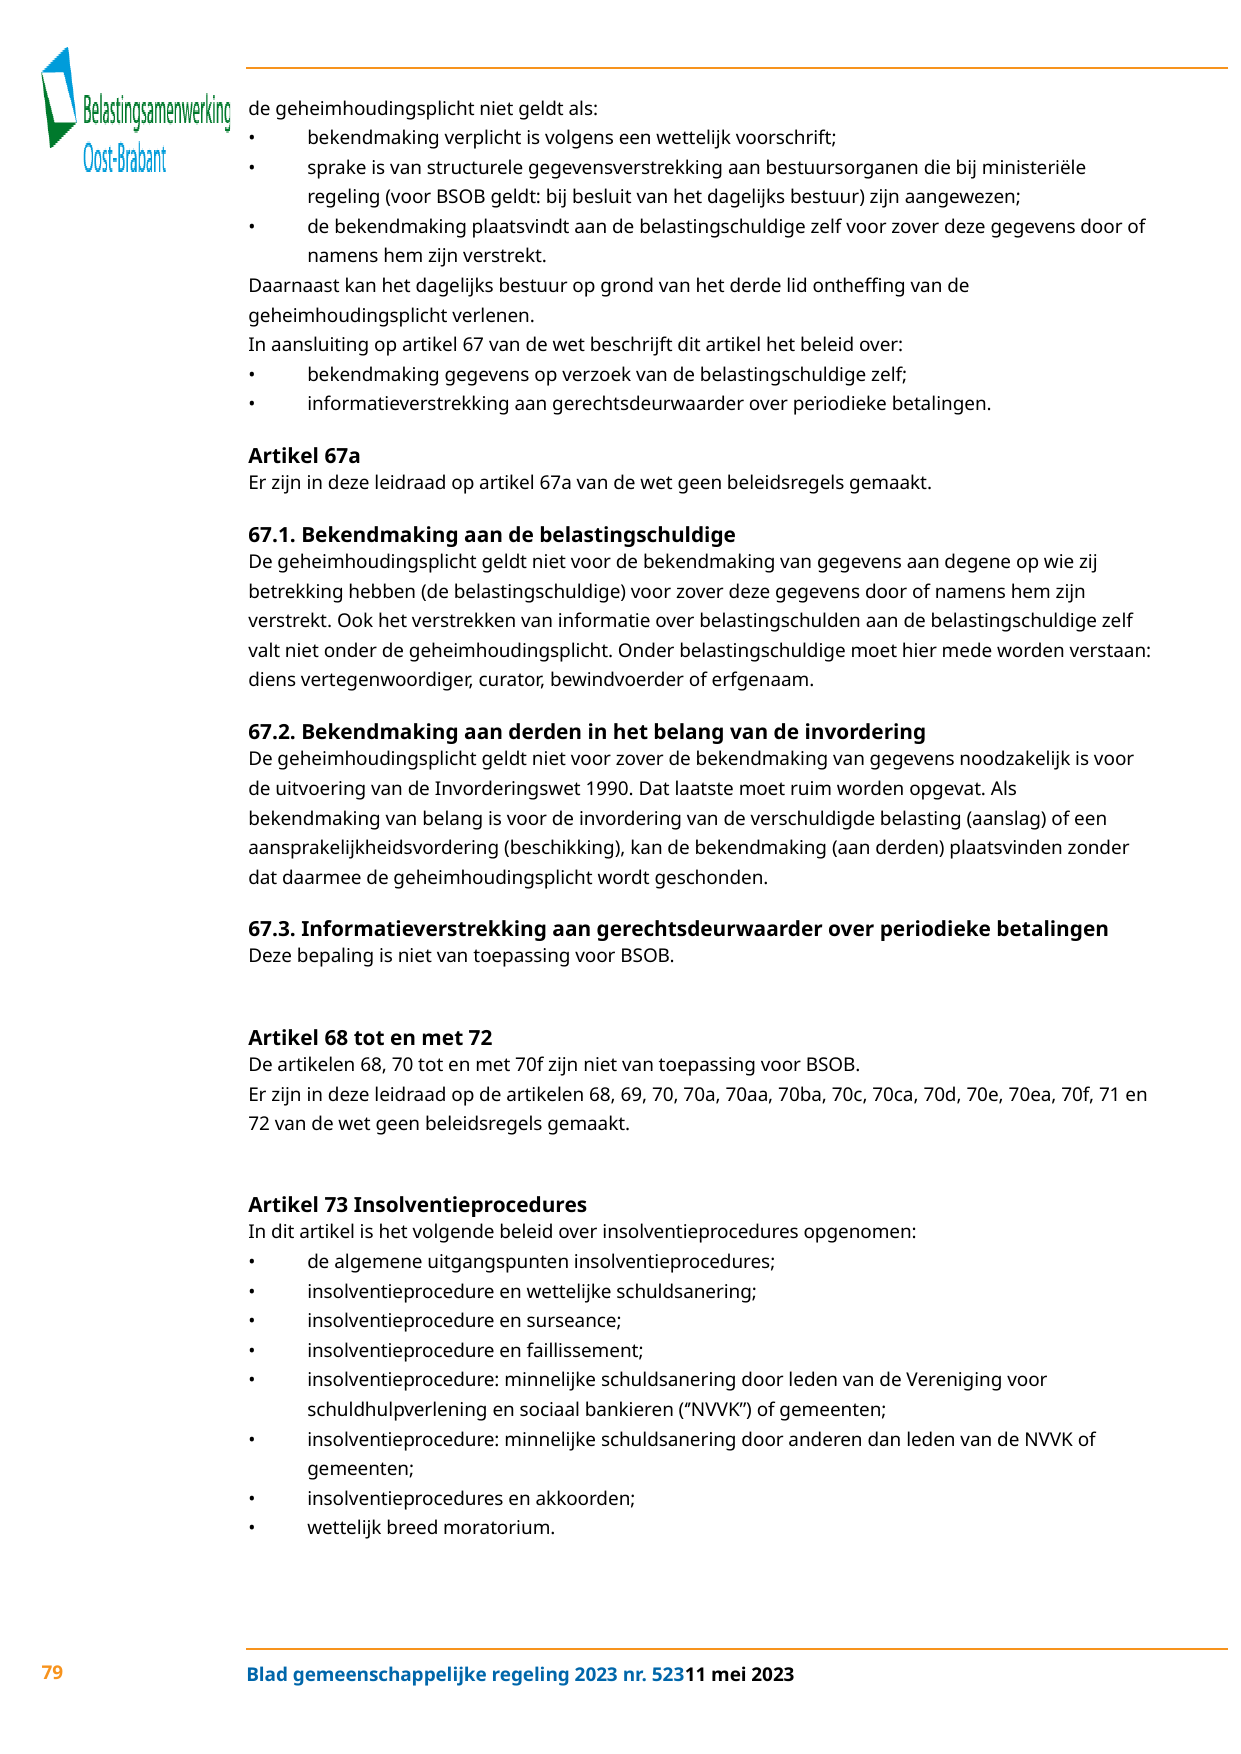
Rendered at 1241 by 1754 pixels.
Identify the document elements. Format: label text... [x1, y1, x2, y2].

text In aansluiting op artikel 67 van de wet beschrijft dit artikel het beleid over: [248, 331, 1152, 357]
list insolventieprocedures en akkoorden; [248, 1485, 1152, 1511]
text Er zijn in deze leidraad op artikel 67a van de wet geen beleidsregels gemaakt. [248, 469, 1152, 495]
picture [86, 146, 91, 169]
list bekendmaking verplicht is volgens een wettelijk voorschrift; [248, 124, 1152, 150]
text 67.3. Informatieverstrekking aan gerechtsdeurwaarder over periodieke betalingen [248, 914, 1152, 943]
text De artikelen 68, 70 tot en met 70f zijn niet van toepassing voor BSOB. [248, 1051, 1152, 1077]
text Artikel 68 tot en met 72 [248, 1023, 1152, 1051]
list insolventieprocedure: minnelijke schuldsanering door leden van de Vereniging voor schuldhulpverlening en sociaal bankieren (‘’NVVK’’) of gemeenten; [248, 1367, 1152, 1422]
text Er zijn in deze leidraad op de artikelen 68, 69, 70, 70a, 70aa, 70ba, 70c, 70ca, 70d, 70e, 70ea, 70f, 71 en 72 van de wet geen beleidsregels gemaakt. [248, 1081, 1152, 1136]
list insolventieprocedure en surseance; [248, 1307, 1152, 1333]
picture [129, 155, 134, 172]
list de algemene uitgangspunten insolventieprocedures; [248, 1248, 1152, 1274]
picture [91, 163, 96, 172]
text De geheimhoudingsplicht geldt niet voor de bekendmaking van gegevens aan degene op wie zij betrekking hebben (de belastingschuldige) voor zover deze gegevens door of namens hem zijn verstrekt. Ook het verstrekken van informatie over belastingschulden aan de belastingschuldige zelf valt niet onder de geheimhoudingsplicht. Onder belastingschuldige moet hier mede worden verstaan: diens vertegenwoordiger, curator, bewindvoerder of erfgenaam. [248, 548, 1152, 692]
text Daarnaast kan het dagelijks bestuur op grond van het derde lid ontheffing van de geheimhoudingsplicht verlenen. [248, 272, 1152, 328]
text Deze bepaling is niet van toepassing voor BSOB. [248, 943, 1152, 968]
list de bekendmaking plaatsvindt aan de belastingschuldige zelf voor zover deze gegevens door of namens hem zijn verstrekt. [248, 213, 1152, 268]
picture [41, 47, 231, 172]
list wettelijk breed moratorium. [248, 1514, 1152, 1540]
list informatieverstrekking aan gerechtsdeurwaarder over periodieke betalingen. [248, 391, 1152, 416]
list bekendmaking gegevens op verzoek van de belastingschuldige zelf; [248, 361, 1152, 387]
list insolventieprocedure en wettelijke schuldsanering; [248, 1278, 1152, 1304]
text Artikel 73 Insolventieprocedures [248, 1190, 1152, 1219]
text de geheimhoudingsplicht niet geldt als: [248, 95, 1152, 121]
picture [100, 161, 105, 172]
text 67.1. Bekendmaking aan de belastingschuldige [248, 520, 1152, 548]
list insolventieprocedure: minnelijke schuldsanering door anderen dan leden van de NVVK of gemeenten; [248, 1426, 1152, 1481]
list sprake is van structurele gegevensverstrekking aan bestuursorganen die bij ministeriële regeling (voor BSOB geldt: bij besluit van het dagelijks bestuur) zijn aangewezen; [248, 154, 1152, 209]
text De geheimhoudingsplicht geldt niet voor zover de bekendmaking van gegevens noodzakelijk is voor de uitvoering van de Invorderingswet 1990. Dat laatste moet ruim worden opgevat. Als bekendmaking van belang is voor de invordering van de verschuldigde belasting (aanslag) of een aansprakelijkheidsvordering (beschikking), kan de bekendmaking (aan derden) plaatsvinden zonder dat daarmee de geheimhoudingsplicht wordt geschonden. [248, 746, 1152, 889]
list insolventieprocedure en faillissement; [248, 1337, 1152, 1363]
text Artikel 67a [248, 441, 1152, 469]
text 67.2. Bekendmaking aan derden in het belang van de invordering [248, 717, 1152, 746]
text In dit artikel is het volgende beleid over insolventieprocedures opgenomen: [248, 1219, 1152, 1244]
